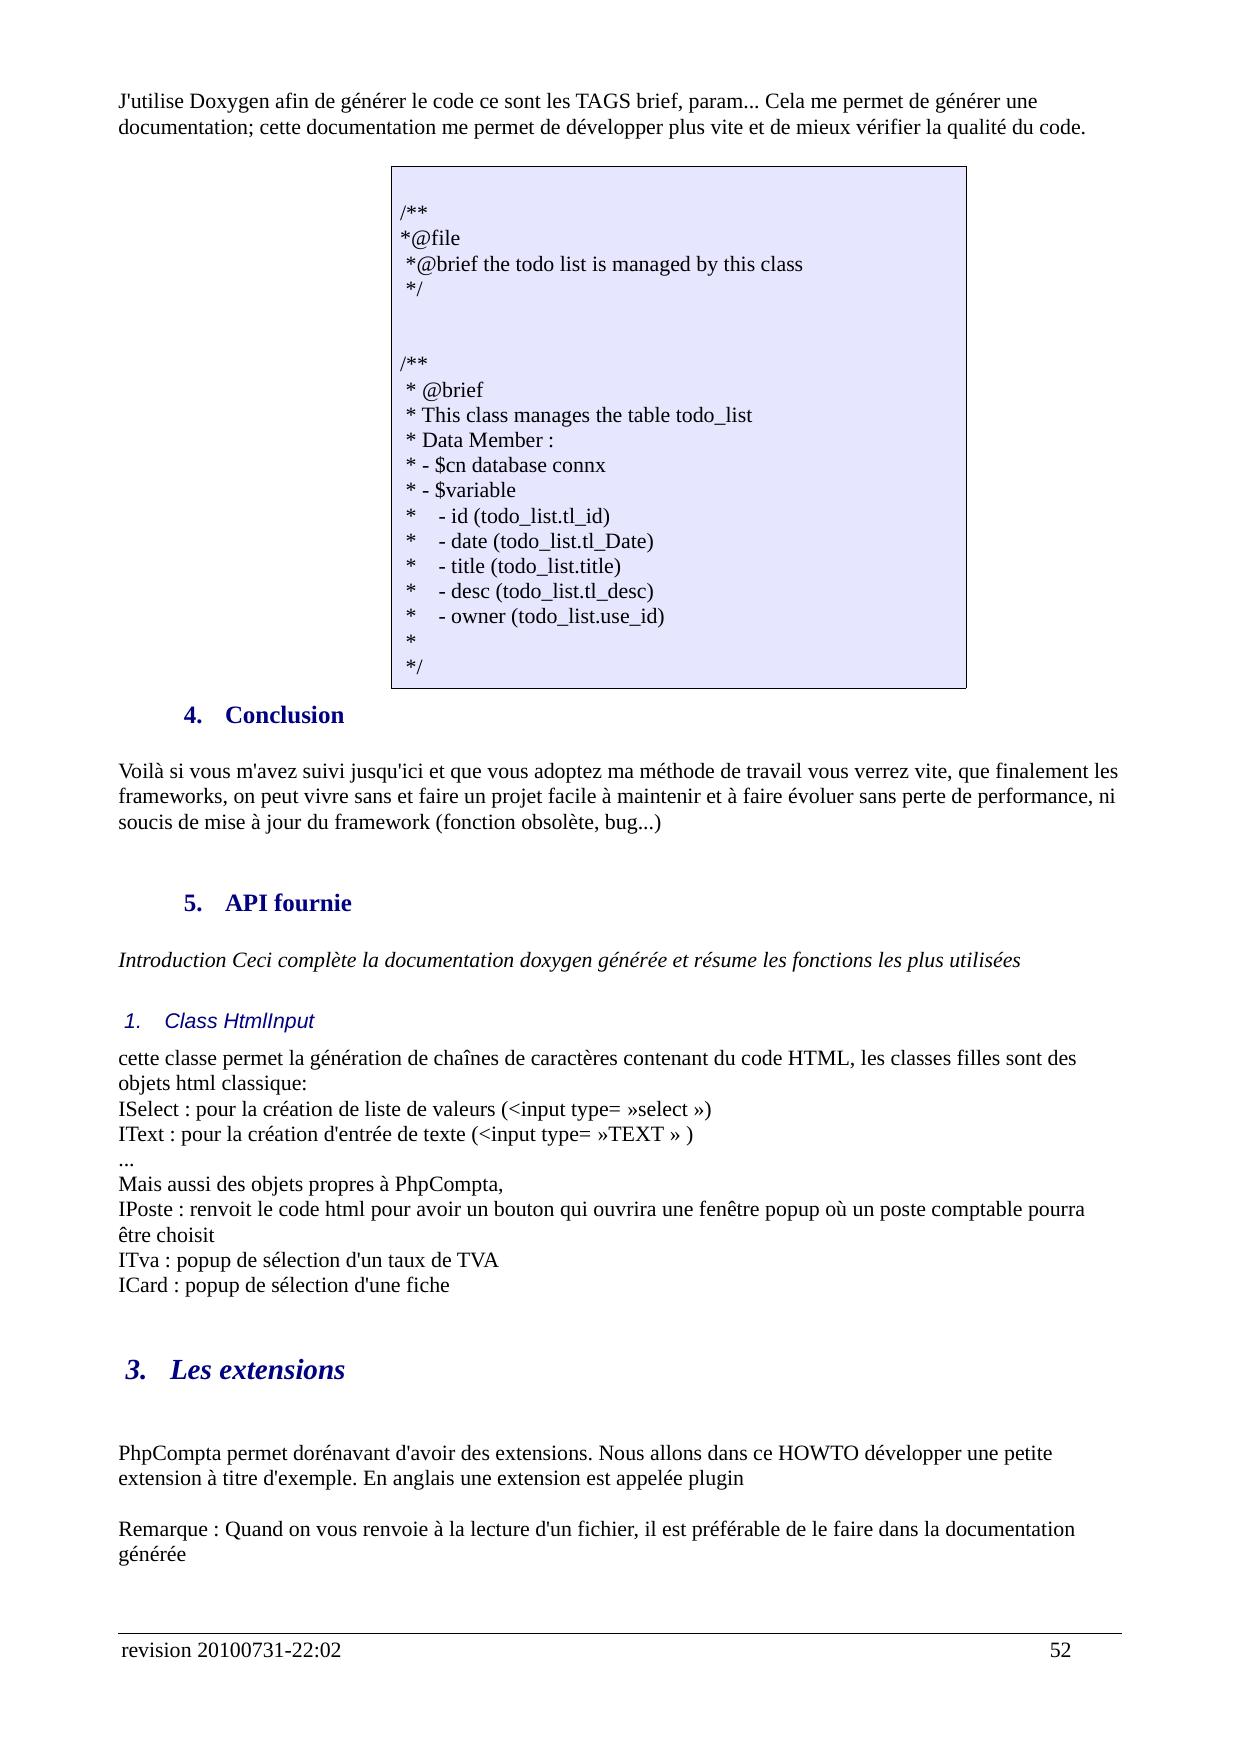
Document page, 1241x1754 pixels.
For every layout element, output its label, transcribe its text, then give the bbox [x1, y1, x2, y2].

subtitle Conclusion [177, 168, 1122, 729]
text /** [400, 175, 957, 225]
text ICard : popup de sélection d'une fiche [118, 1272, 1122, 1297]
text ISelect : pour la création de liste de valeurs (<input type= »select ») [118, 1096, 1122, 1121]
text *@file *@brief the todo list is managed by this class */ /** [400, 225, 957, 377]
text cette classe permet la génération de chaînes de caractères contenant du code HTML, les classes filles sont des objets html classique: [118, 1045, 1122, 1096]
text PhpCompta permet dorénavant d'avoir des extensions. Nous allons dans ce HOWTO développer une petite extension à titre d'exemple. En anglais une extension est appelée plugin Remarque : Quand on vous renvoie à la lecture d'un fichier, il est préférable de le faire dans la documentation générée [118, 1415, 1122, 1566]
text Mais aussi des objets propres à PhpCompta, [118, 1171, 1122, 1196]
text Voilà si vous m'avez suivi jusqu'ici et que vous adoptez ma méthode de travail vous verrez vite, que finalement les frameworks, on peut vivre sans et faire un projet facile à maintenir et à faire évoluer sans perte de performance, ni soucis de mise à jour du framework (fonction obsolète, bug...) [118, 758, 1122, 834]
text Introduction Ceci complète la documentation doxygen générée et résume les fonctions les plus utilisées [118, 947, 1122, 972]
text IPoste : renvoit le code html pour avoir un bouton qui ouvrira une fenêtre popup où un poste comptable pourra être choisit [118, 1196, 1122, 1247]
text ... [118, 1146, 1122, 1171]
text J'utilise Doxygen afin de générer le code ce sont les TAGS brief, param... Cela me permet de générer une documentation; cette documentation me permet de développer plus vite et de mieux vérifier la qualité du code. [118, 88, 1122, 139]
subtitle API fournie [177, 888, 1122, 917]
text * @brief * This class manages the table todo_list * Data Member : * - $cn database connx * - $variable * - id (todo_list.tl_id) * - date (todo_list.tl_Date) * - title (todo_list.title) * - desc (todo_list.tl_desc) * - owner (todo_list.use_id) * */ [400, 377, 957, 679]
text ITva : popup de sélection d'un taux de TVA [118, 1247, 1122, 1272]
subtitle Les extensions [118, 1352, 1122, 1386]
subtitle Class HtmlInput [118, 1009, 1122, 1033]
text IText : pour la création d'entrée de texte (<input type= »TEXT » ) [118, 1121, 1122, 1146]
